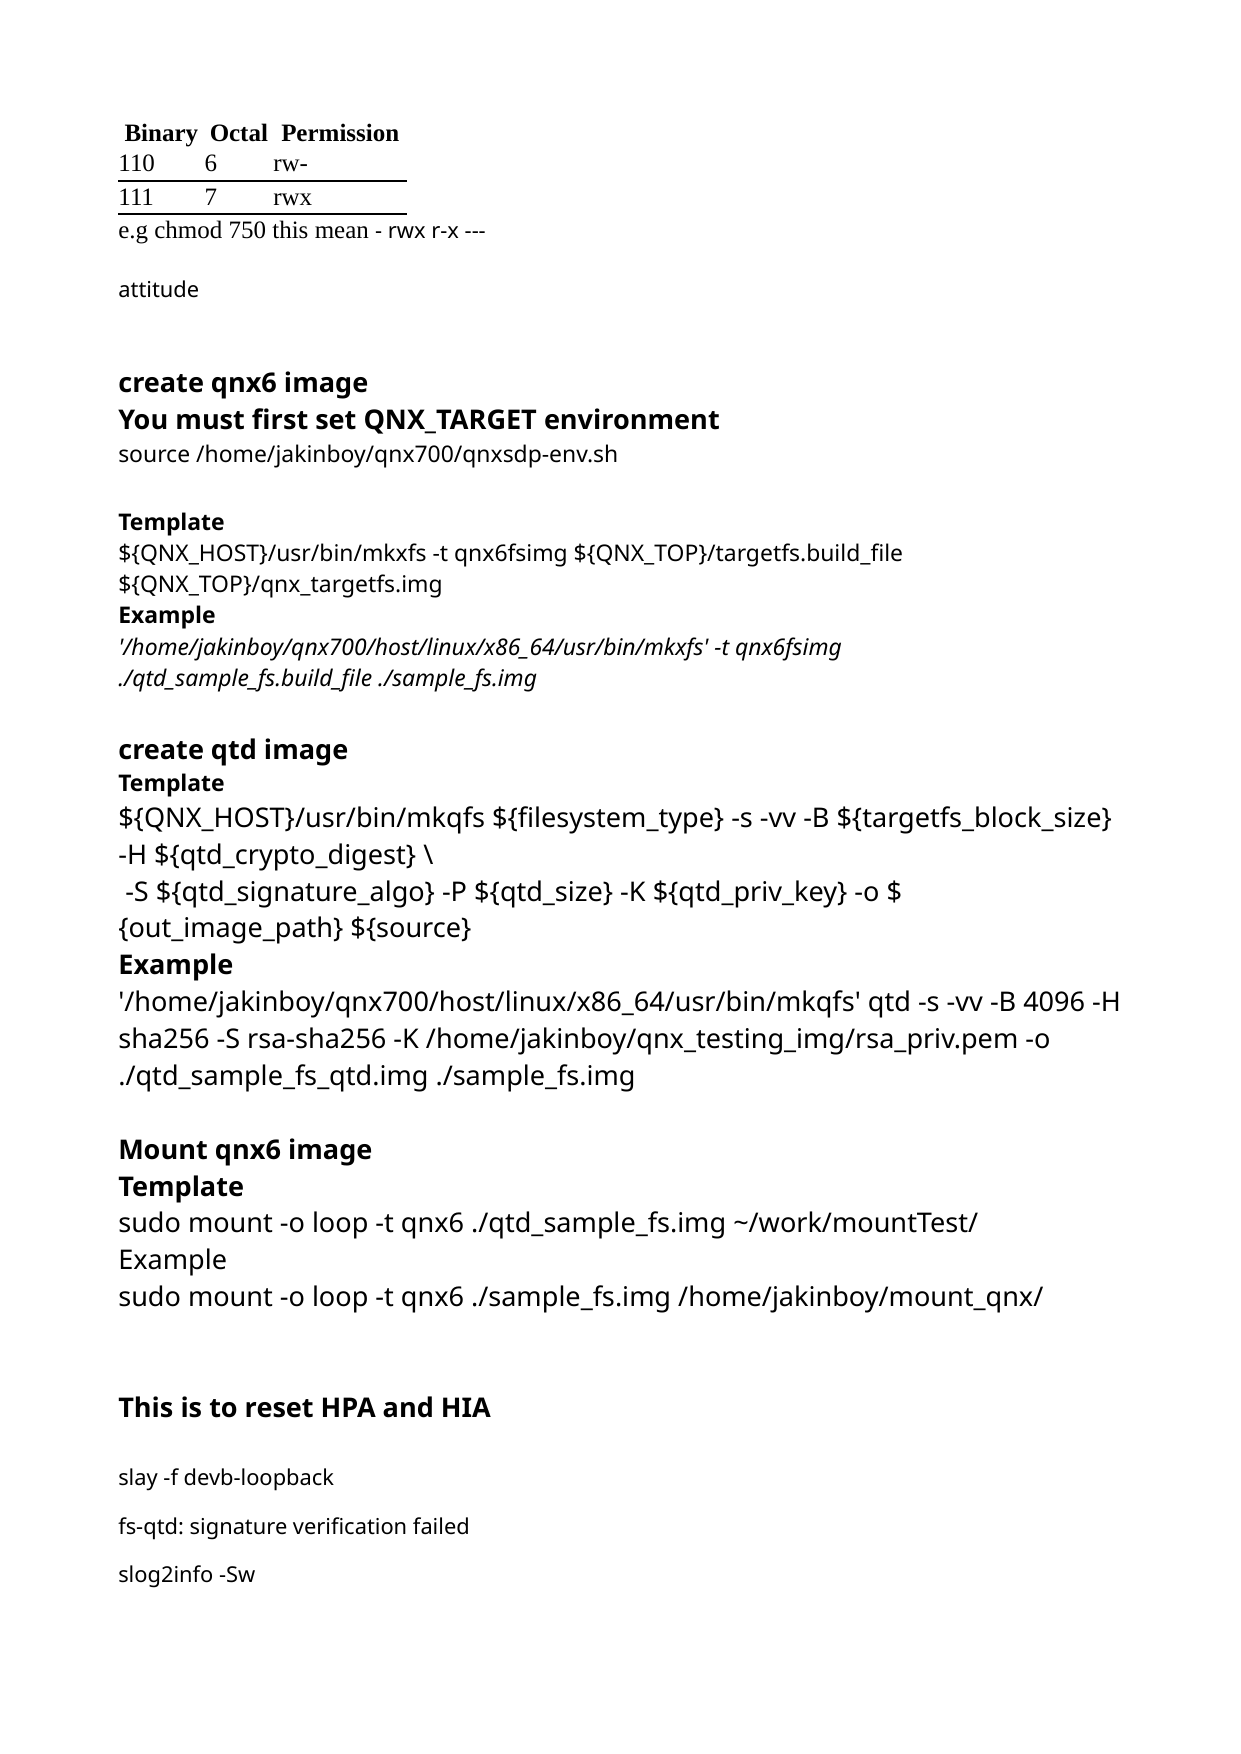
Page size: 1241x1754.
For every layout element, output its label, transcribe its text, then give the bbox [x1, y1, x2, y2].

text attitude [118, 274, 1122, 304]
text slay -f devb-loopback [118, 1462, 1122, 1492]
text Example '/home/jakinboy/qnx700/host/linux/x86_64/usr/bin/mkxfs' -t qnx6fsimg ./qtd_sample_fs.build_file ./sample_fs.img [118, 599, 1122, 693]
text slog2info -Sw [118, 1559, 1122, 1589]
table_cell 7 [204, 182, 273, 213]
table_cell 111 [118, 182, 204, 213]
table_cell 6 [204, 147, 273, 180]
text create qnx6 image [118, 364, 1122, 401]
table_cell rw- [273, 147, 407, 180]
text sudo mount -o loop -t qnx6 ./sample_fs.img /home/jakinboy/mount_qnx/ [118, 1278, 1122, 1314]
text source /home/jakinboy/qnx700/qnxsdp-env.sh [118, 438, 1122, 469]
table_cell rwx [273, 182, 407, 213]
text Mount qnx6 image [118, 1130, 1122, 1167]
text e.g chmod 750 this mean - rwx r-x --- [118, 215, 1122, 245]
text Template ${QNX_HOST}/usr/bin/mkqfs ${filesystem_type} -s -vv -B ${targetfs_block_size} -H ${qtd_crypto_digest} \ -S ${qtd_signature_algo} -P ${qtd_size} -K ${qtd_priv_key} -o ${out_image_path} ${source} [118, 767, 1122, 946]
text Template [118, 469, 1122, 537]
text Example [118, 1241, 1122, 1278]
text ${QNX_HOST}/usr/bin/mkxfs -t qnx6fsimg ${QNX_TOP}/targetfs.build_file ${QNX_TOP}/qnx_targetfs.img [118, 537, 1122, 599]
table_header Octal [204, 118, 273, 147]
text You must first set QNX_TARGET environment [118, 401, 1122, 438]
text create qtd image [118, 693, 1122, 767]
text This is to reset HPA and HIA [118, 1388, 1122, 1425]
table_cell 110 [118, 147, 204, 180]
text fs-qtd: signature verification failed [118, 1511, 1122, 1541]
text sudo mount -o loop -t qnx6 ./qtd_sample_fs.img ~/work/mountTest/ [118, 1204, 1122, 1241]
table_header Binary [118, 118, 204, 147]
table_header Permission [273, 118, 407, 147]
text Template [118, 1167, 1122, 1204]
text Example '/home/jakinboy/qnx700/host/linux/x86_64/usr/bin/mkqfs' qtd -s -vv -B 4096 -H sha256 -S rsa-sha256 -K /home/jakinboy/qnx_testing_img/rsa_priv.pem -o ./qtd_sample_fs_qtd.img ./sample_fs.img [118, 946, 1122, 1093]
